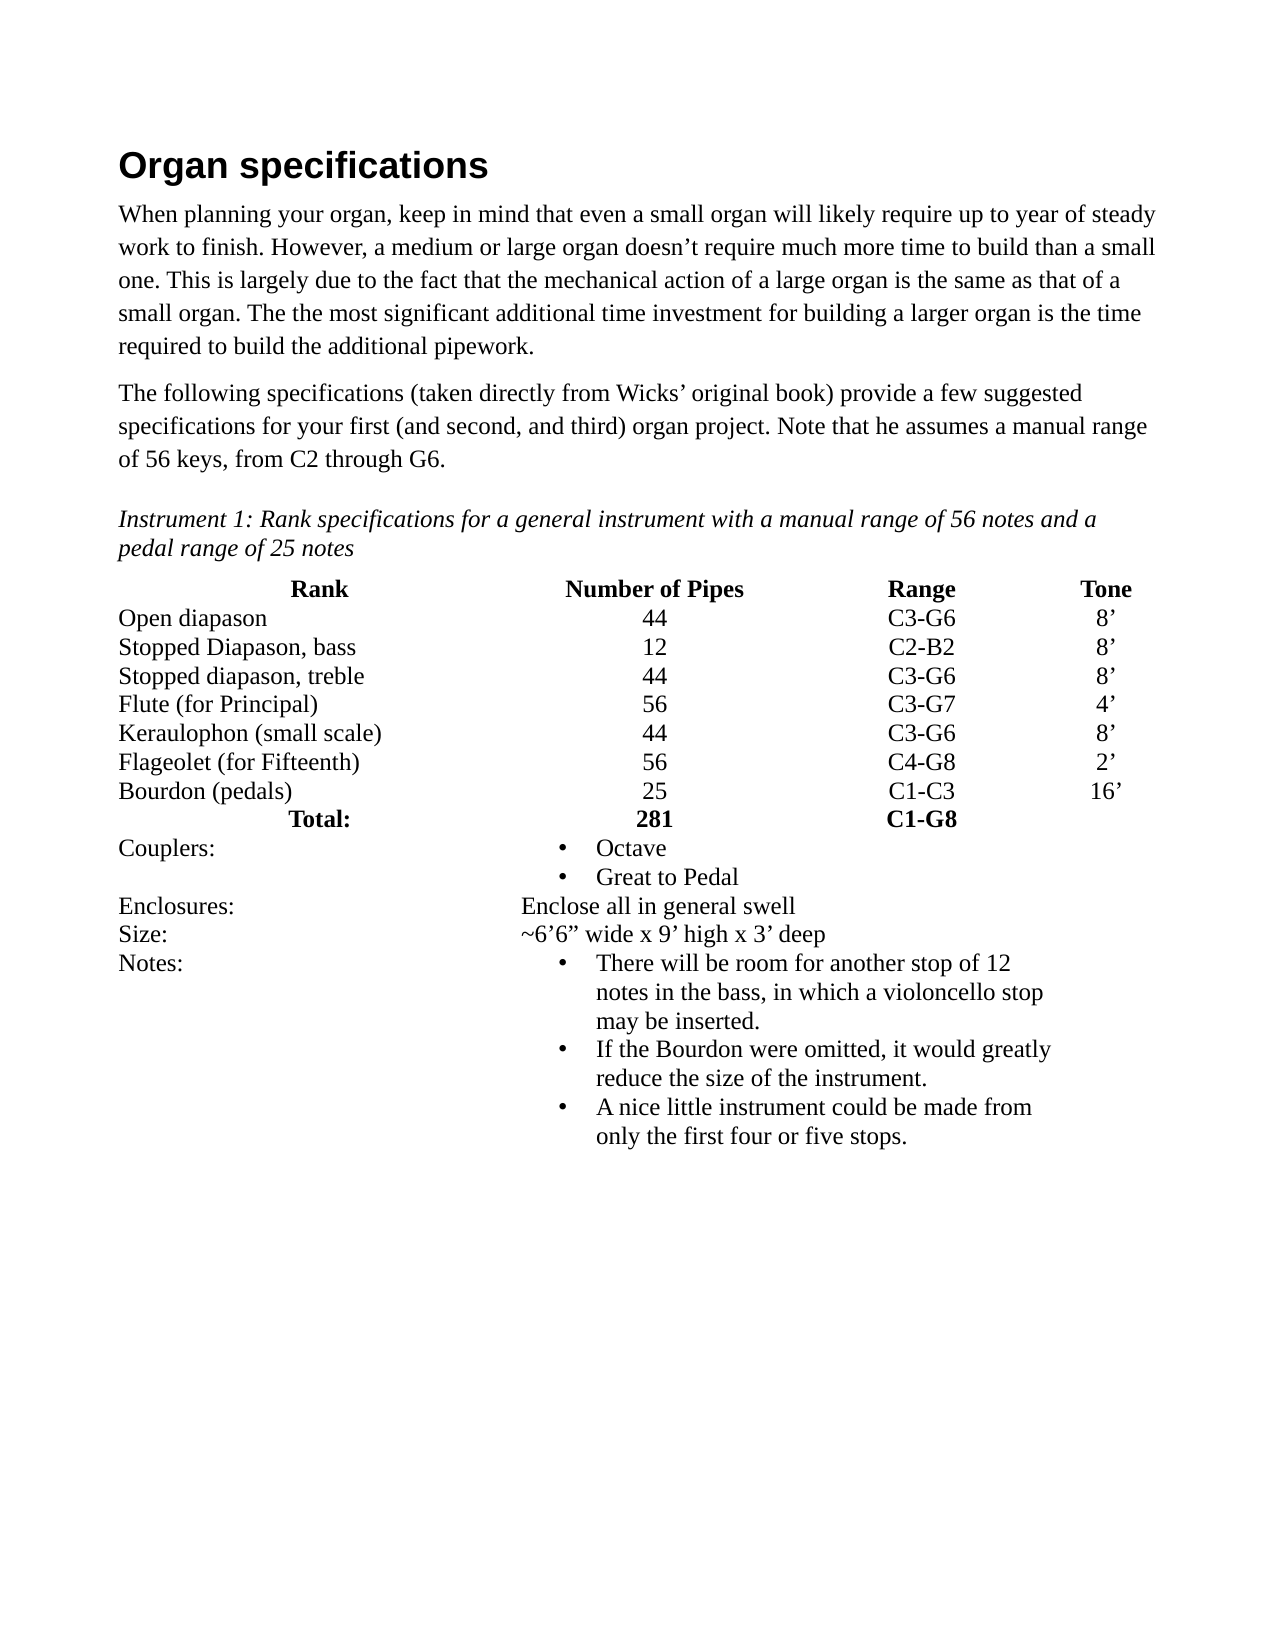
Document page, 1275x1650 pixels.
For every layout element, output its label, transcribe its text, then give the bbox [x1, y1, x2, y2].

table_cell Stopped diapason, treble [118, 661, 521, 689]
table_cell Keraulophon (small scale) [118, 718, 521, 747]
table_cell 4’ [1055, 690, 1157, 718]
table_header Number of Pipes [521, 575, 788, 603]
table_cell [1055, 805, 1157, 833]
table_cell 8’ [1055, 661, 1157, 689]
table_cell 8’ [1055, 603, 1157, 632]
table_cell 44 [521, 603, 788, 632]
table_cell Octave Great to Pedal [521, 833, 1055, 891]
table_cell Couplers: [118, 833, 521, 891]
table_cell 8’ [1055, 632, 1157, 661]
table_cell 44 [521, 661, 788, 689]
table_cell 8’ [1055, 718, 1157, 747]
table_cell Enclose all in general swell [521, 891, 1055, 919]
text The following specifications (taken directly from Wicks’ original book) provide a few suggested specifications for your first (and second, and third) organ project. Note that he assumes a manual range of 56 keys, from C2 through G6. [118, 378, 1157, 473]
table_cell Flageolet (for Fifteenth) [118, 747, 521, 776]
table_cell 16’ [1055, 776, 1157, 804]
table_header Range [788, 575, 1055, 603]
table_cell Enclosures: [118, 891, 521, 919]
table_cell 12 [521, 632, 788, 661]
table_cell Size: [118, 920, 521, 948]
text When planning your organ, keep in mind that even a small organ will likely require up to year of steady work to finish. However, a medium or large organ doesn’t require much more time to build than a small one. This is largely due to the fact that the mechanical action of a large organ is the same as that of a small organ. The the most significant additional time investment for building a larger organ is the time required to build the additional pipework. [118, 199, 1157, 359]
table_cell Flute (for Principal) [118, 690, 521, 718]
table_cell C3-G6 [788, 603, 1055, 632]
table_cell 281 [521, 805, 788, 833]
table_cell 56 [521, 690, 788, 718]
table_cell There will be room for another stop of 12 notes in the bass, in which a violoncello stop may be inserted. If the Bourdon were omitted, it would greatly reduce the size of the instrument. A nice little instrument could be made from only the first four or five stops. [521, 948, 1055, 1149]
table_cell C1-C3 [788, 776, 1055, 804]
table_cell 2’ [1055, 747, 1157, 776]
table_cell Bourdon (pedals) [118, 776, 521, 804]
table_cell C4-G8 [788, 747, 1055, 776]
table_cell C3-G6 [788, 661, 1055, 689]
table_cell C2-B2 [788, 632, 1055, 661]
table_cell Total: [118, 805, 521, 833]
table_cell 56 [521, 747, 788, 776]
table_cell Open diapason [118, 603, 521, 632]
table_cell 44 [521, 718, 788, 747]
table_cell [1055, 948, 1157, 1149]
table_cell C3-G7 [788, 690, 1055, 718]
table_cell Notes: [118, 948, 521, 1149]
table_cell [1055, 833, 1157, 891]
table_cell Stopped Diapason, bass [118, 632, 521, 661]
table_cell ~6’6” wide x 9’ high x 3’ deep [521, 920, 1055, 948]
table_cell [1055, 891, 1157, 919]
subtitle Organ specifications [118, 143, 1157, 186]
text Instrument 1: Rank specifications for a general instrument with a manual range of 56 notes and a pedal range of 25 notes [118, 504, 1157, 562]
table_header Tone [1055, 575, 1157, 603]
table_cell C1-G8 [788, 805, 1055, 833]
table_header Rank [118, 575, 521, 603]
table_cell 25 [521, 776, 788, 804]
table_cell C3-G6 [788, 718, 1055, 747]
table_cell [1055, 920, 1157, 948]
